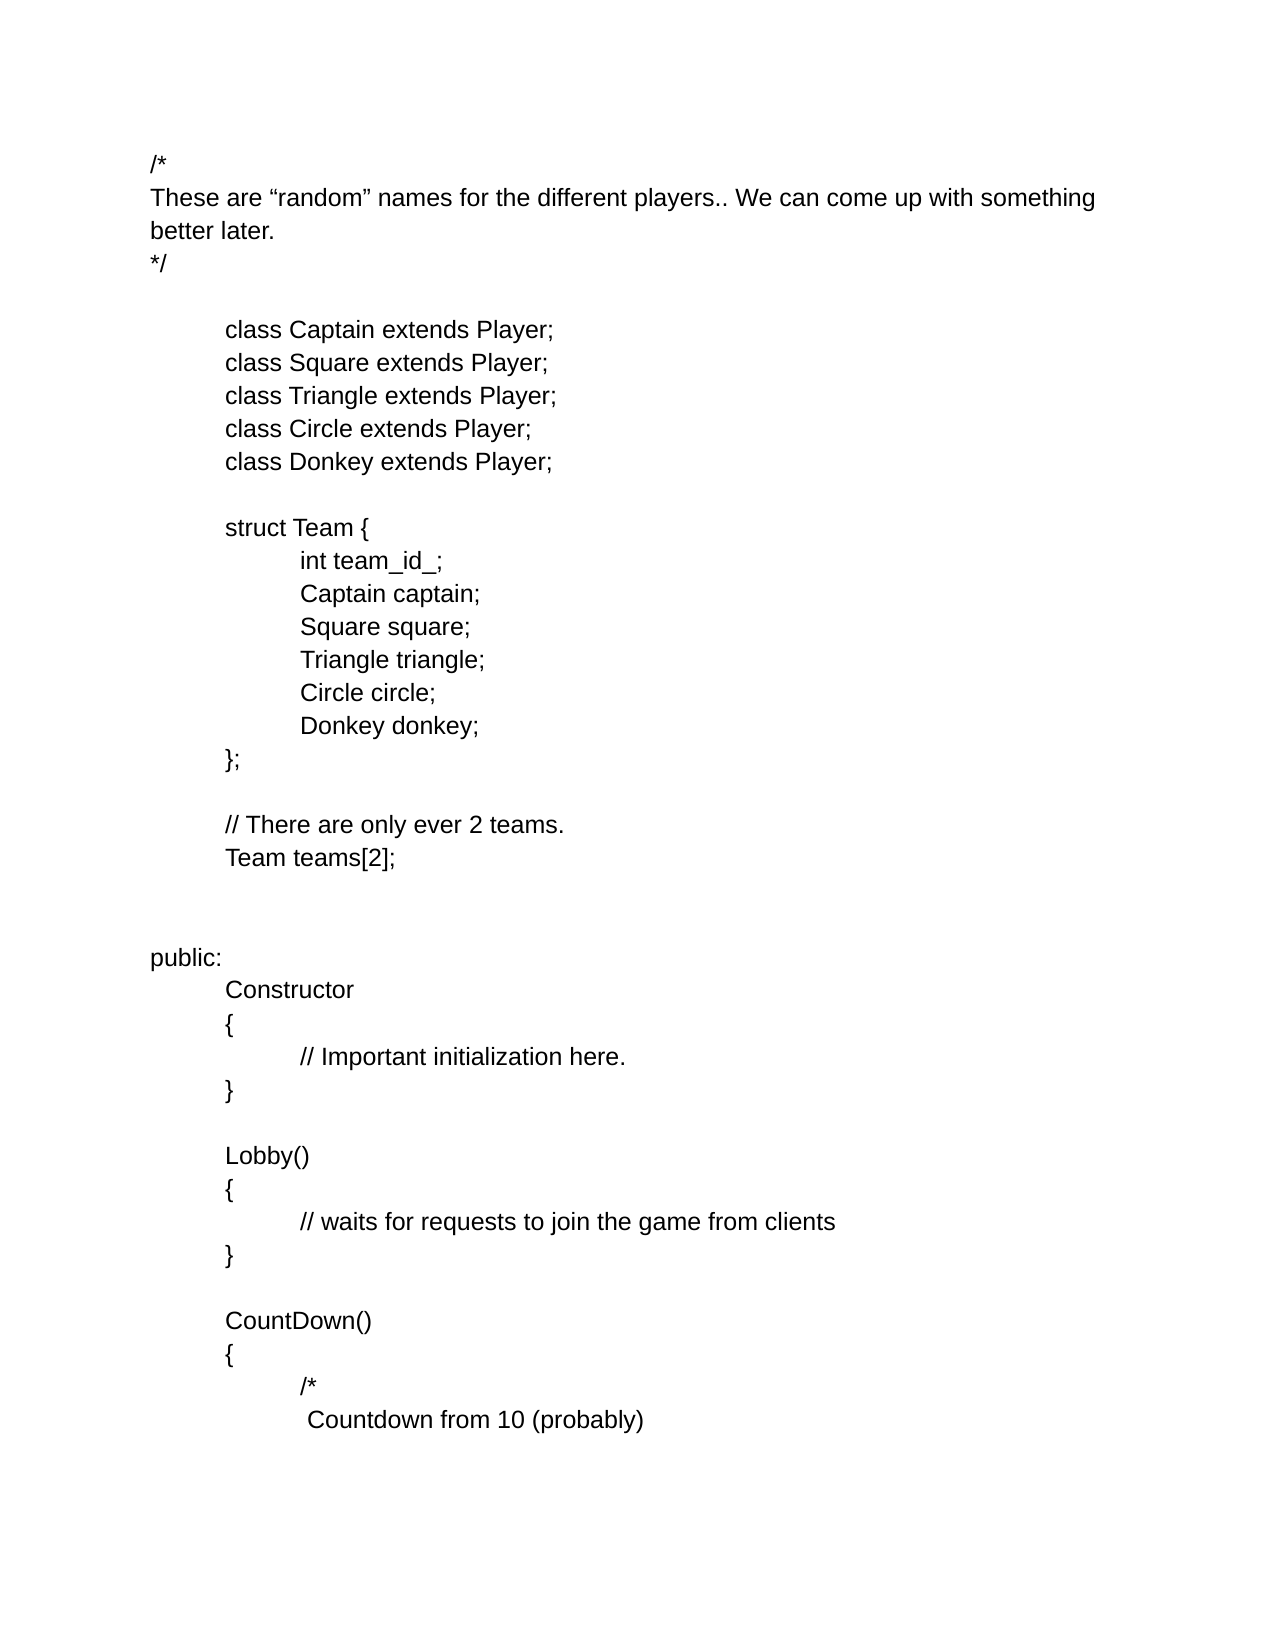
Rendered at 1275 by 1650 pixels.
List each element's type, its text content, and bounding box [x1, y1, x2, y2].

text int team_id_; [150, 546, 1125, 575]
text Constructor [150, 976, 1125, 1004]
text class Captain extends Player; [150, 315, 1125, 344]
text { [150, 1339, 1125, 1367]
text /* [150, 1372, 1125, 1401]
text Team teams[2]; [150, 843, 1125, 872]
text { [150, 1008, 1125, 1037]
text class Circle extends Player; [150, 414, 1125, 443]
text CountDown() [150, 1306, 1125, 1334]
text // Important initialization here. [150, 1042, 1125, 1070]
text class Square extends Player; [150, 348, 1125, 377]
text Lobby() [150, 1141, 1125, 1169]
text }; [150, 744, 1125, 773]
text Square square; [150, 612, 1125, 641]
text // There are only ever 2 teams. [150, 810, 1125, 839]
text Triangle triangle; [150, 645, 1125, 674]
text Donkey donkey; [150, 711, 1125, 740]
text struct Team { [150, 513, 1125, 542]
text */ [150, 249, 1125, 278]
text Captain captain; [150, 579, 1125, 608]
text Circle circle; [150, 678, 1125, 707]
text } [150, 1074, 1125, 1103]
text } [150, 1240, 1125, 1268]
text // waits for requests to join the game from clients [150, 1207, 1125, 1235]
text class Donkey extends Player; [150, 447, 1125, 476]
text public: [150, 942, 1125, 971]
text Countdown from 10 (probably) [225, 1405, 1125, 1433]
text These are “random” names for the different players.. We can come up with something better later. [150, 183, 1125, 245]
text { [150, 1174, 1125, 1202]
text /* [150, 150, 1125, 179]
text class Triangle extends Player; [150, 381, 1125, 410]
